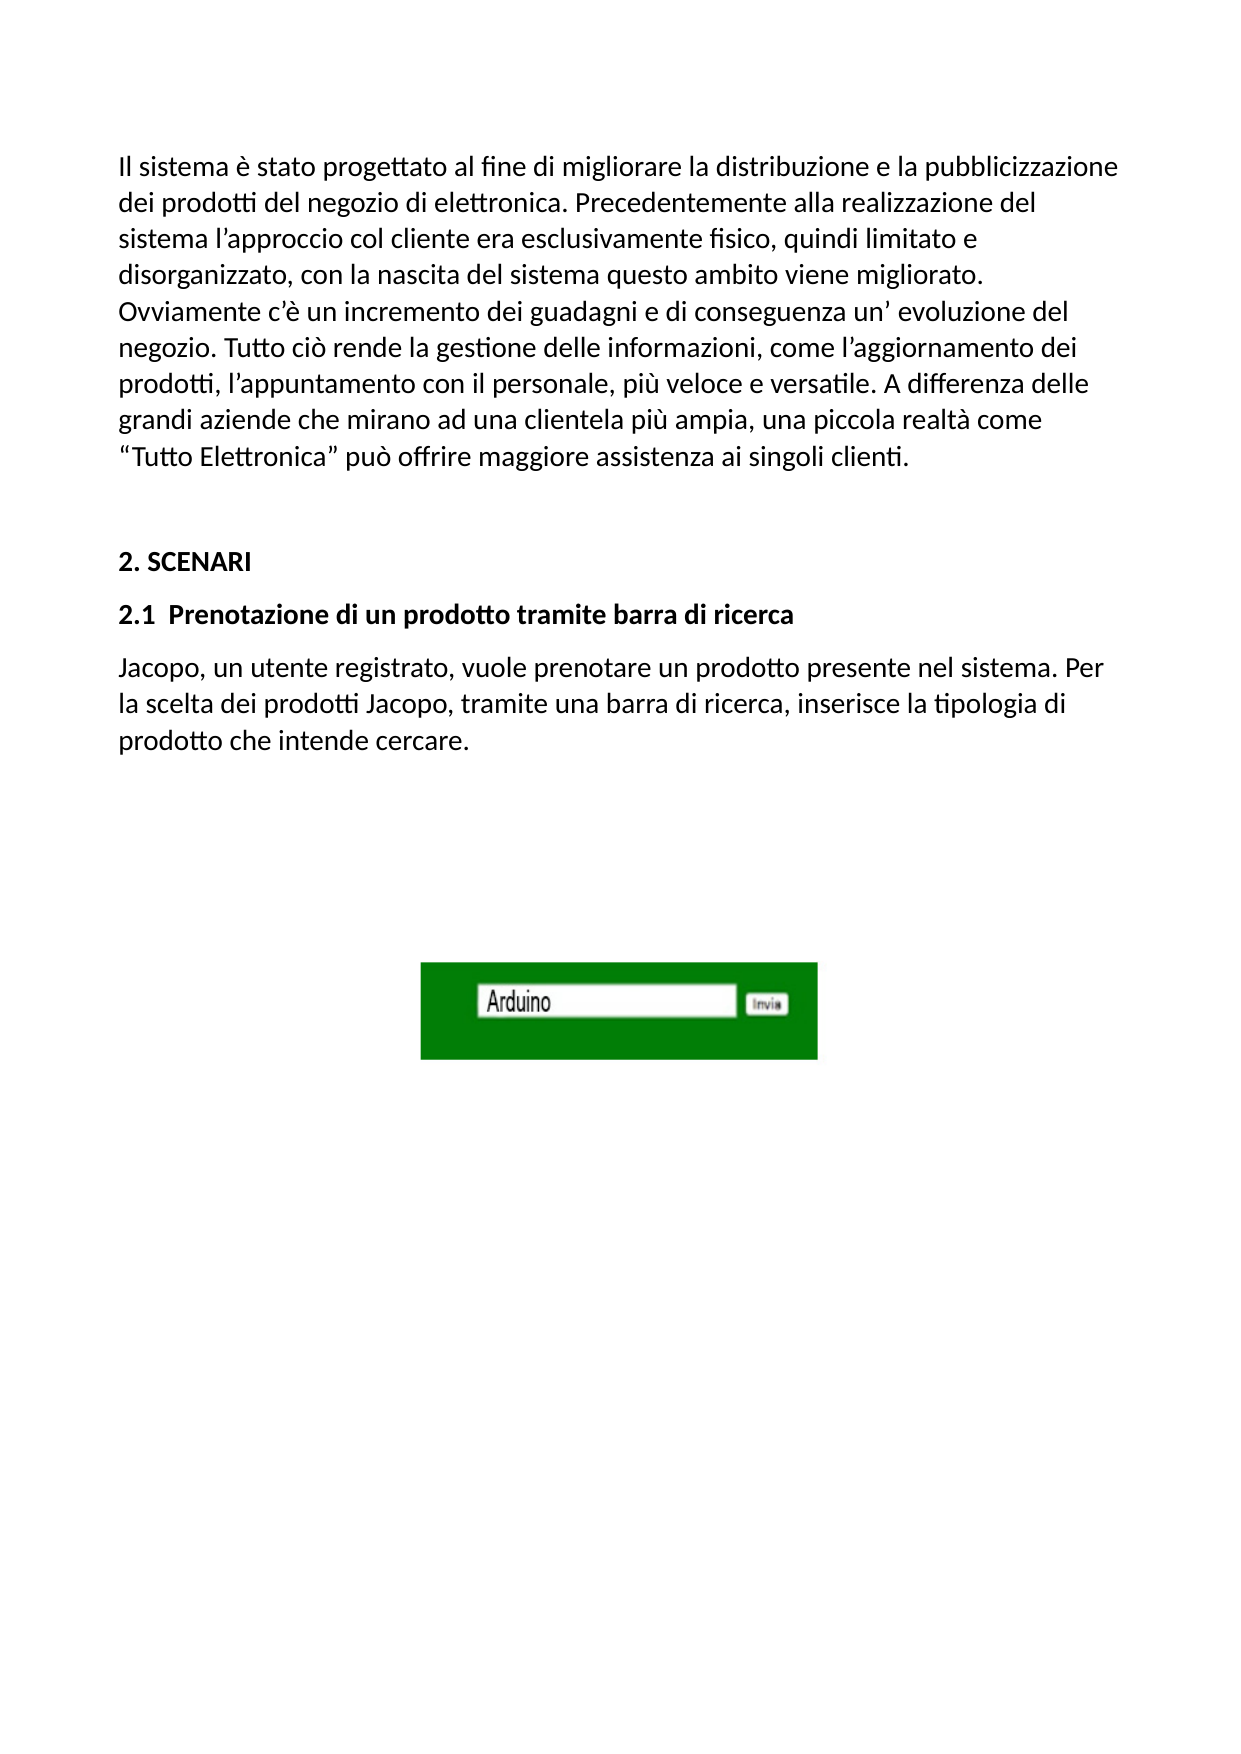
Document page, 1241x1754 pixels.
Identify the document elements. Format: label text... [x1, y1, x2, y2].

text Jacopo, un utente registrato, vuole prenotare un prodotto presente nel sistema. Per la scelta dei prodotti Jacopo, tramite una barra di ricerca, inserisce la tipologia di prodotto che intende cercare. [118, 649, 1122, 757]
text 2.1 Prenotazione di un prodotto tramite barra di ricerca [118, 596, 1122, 632]
text 2. SCENARI [118, 543, 1122, 579]
text Il sistema è stato progettato al fine di migliorare la distribuzione e la pubblicizzazione dei prodotti del negozio di elettronica. Precedentemente alla realizzazione del sistema l’approccio col cliente era esclusivamente fisico, quindi limitato e disorganizzato, con la nascita del sistema questo ambito viene migliorato. Ovviamente c’è un incremento dei guadagni e di conseguenza un’ evoluzione del negozio. Tutto ciò rende la gestione delle informazioni, come l’aggiornamento dei prodotti, l’appuntamento con il personale, più veloce e versatile. A differenza delle grandi aziende che mirano ad una clientela più ampia, una piccola realtà come “Tutto Elettronica” può offrire maggiore assistenza ai singoli clienti. [118, 148, 1122, 473]
